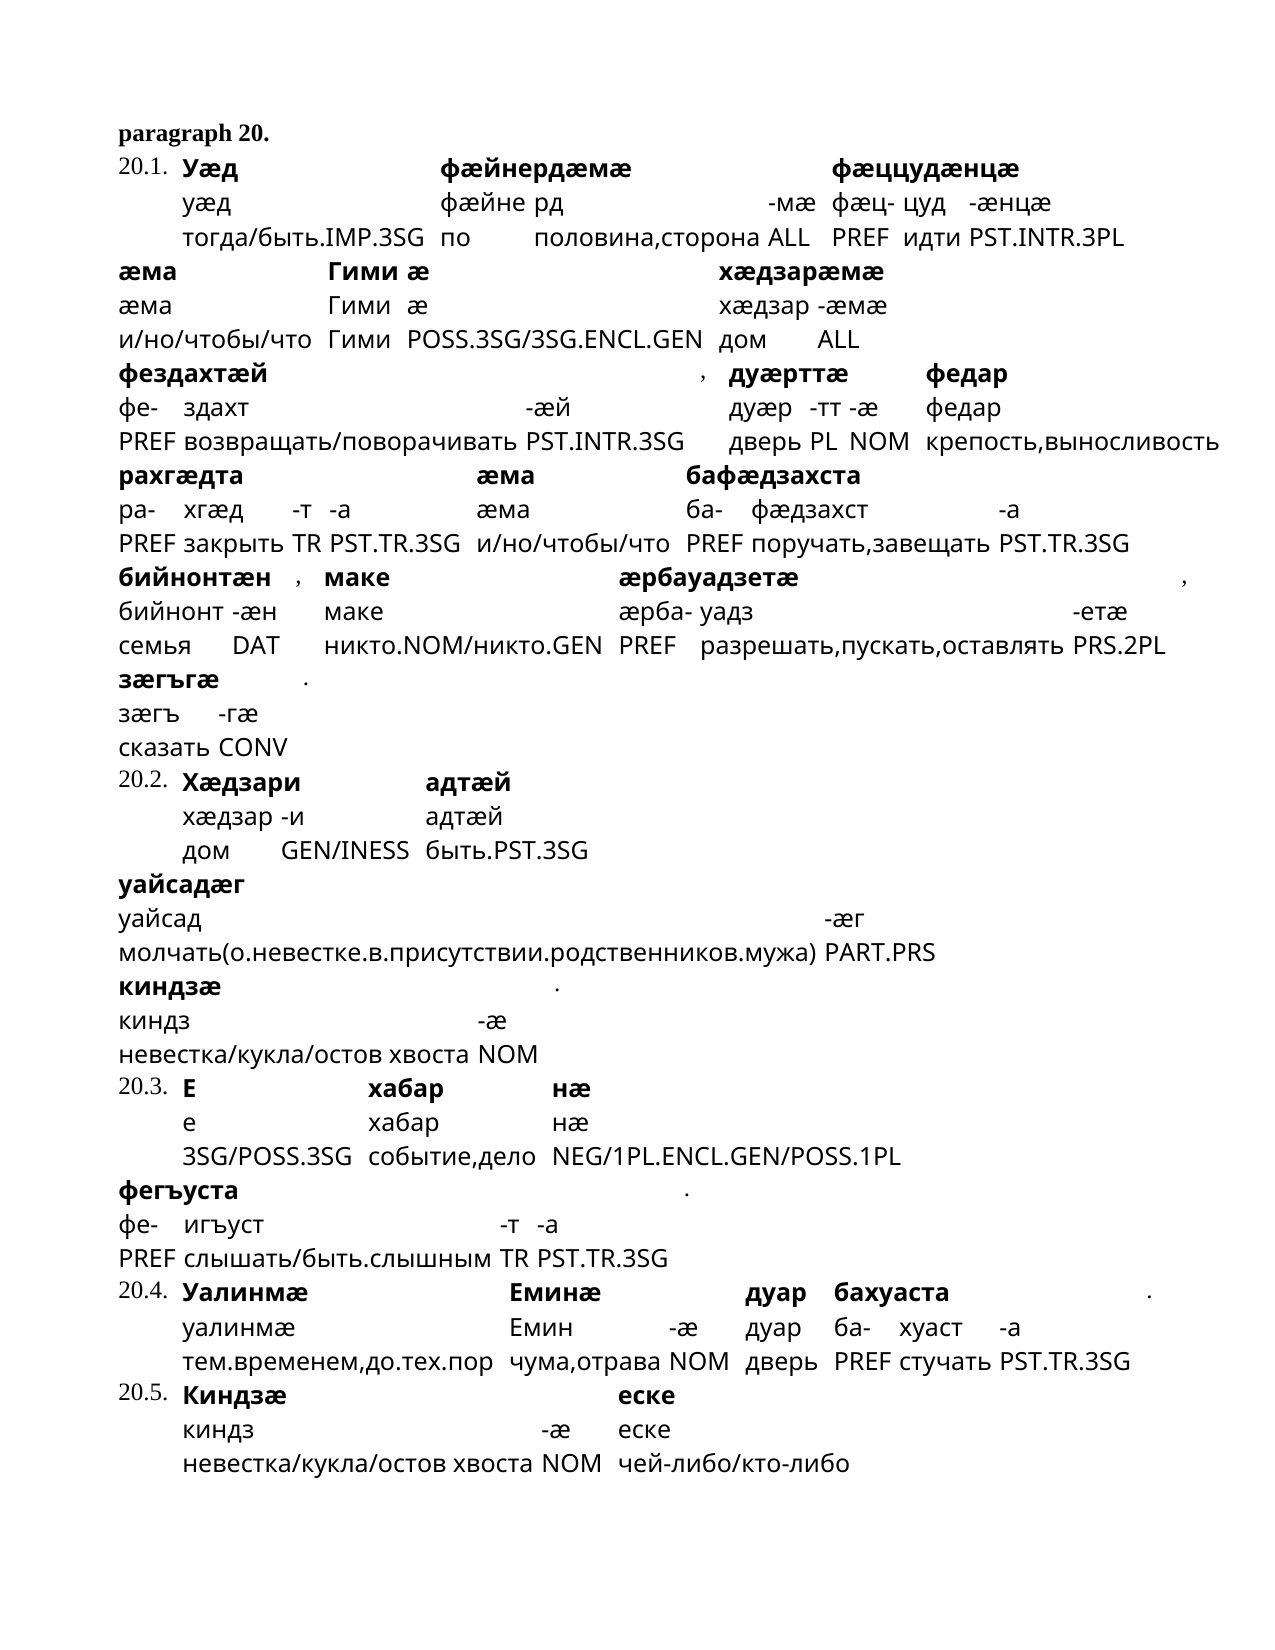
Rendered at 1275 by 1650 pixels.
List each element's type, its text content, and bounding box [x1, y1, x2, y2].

text дверь [728, 423, 802, 458]
text DAT [232, 628, 280, 662]
text PREF [118, 526, 176, 560]
text , [1181, 560, 1202, 588]
text -гæ [218, 696, 287, 730]
text 20.2. [118, 764, 174, 793]
text и/но/чтобы/что [476, 526, 670, 560]
text , [295, 560, 316, 588]
text -а [998, 492, 1130, 526]
text POSS.3SG/3SG.ENCL.GEN [407, 321, 704, 355]
text ра- [118, 492, 176, 526]
text адтæй [425, 764, 596, 798]
text -мæ [768, 185, 816, 219]
text Гими [327, 321, 392, 355]
text дверь [745, 1343, 818, 1377]
text закрыть [183, 526, 284, 560]
text . [684, 1173, 705, 1202]
text 3SG/POSS.3SG [182, 1139, 353, 1173]
text еске [618, 1377, 858, 1411]
text -æн [232, 594, 280, 628]
text поручать,завещать [751, 526, 991, 560]
text ALL [817, 321, 887, 355]
text -а [999, 1309, 1131, 1343]
text фæдзахст [751, 492, 991, 526]
text бафæдзахста [686, 458, 1138, 492]
text -æ [849, 389, 910, 423]
text ALL [768, 219, 816, 253]
text фездахтæй [118, 355, 692, 389]
text -æ [477, 1003, 539, 1037]
text ба- [834, 1309, 891, 1343]
text PST.TR.3SG [537, 1241, 669, 1275]
text дуар [745, 1309, 818, 1343]
text -æнцæ [969, 185, 1124, 219]
text дуæр [728, 389, 802, 423]
text PST.TR.3SG [999, 1343, 1131, 1377]
text быть.PST.3SG [425, 832, 589, 866]
text , [700, 355, 721, 384]
text Уæд [182, 151, 432, 185]
text дуæрттæ [728, 355, 918, 389]
text стучать [899, 1343, 992, 1377]
text PL [809, 423, 841, 458]
text и/но/чтобы/что [118, 321, 312, 355]
text PST.TR.3SG [998, 526, 1130, 560]
text -æг [824, 900, 936, 934]
text NOM [477, 1037, 539, 1071]
text æ [407, 287, 704, 321]
text идти [903, 219, 961, 253]
text дуар [745, 1275, 826, 1309]
text маке [324, 594, 603, 628]
text никто.NOM/никто.GEN [324, 628, 603, 662]
text CONV [218, 730, 287, 764]
text фæйне [440, 185, 526, 219]
text -а [329, 492, 461, 526]
text событие,дело [368, 1139, 536, 1173]
text -и [281, 798, 410, 832]
text по [440, 219, 526, 253]
text фæц- [831, 185, 895, 219]
text киндзæ [118, 968, 546, 1003]
text хуаст [899, 1309, 992, 1343]
text Гими [327, 287, 392, 321]
text нæ [552, 1105, 902, 1139]
text фæццудæнцæ [831, 151, 1132, 185]
text дом [719, 321, 810, 355]
text слышать/быть.слышным [183, 1241, 492, 1275]
text æ [407, 253, 711, 287]
text маке [324, 560, 611, 594]
text TR [292, 526, 322, 560]
text уайсадæг [118, 866, 943, 900]
text цуд [903, 185, 961, 219]
text здахт [183, 389, 518, 423]
text NOM [849, 423, 910, 458]
text чума,отрава [509, 1343, 661, 1377]
text PREF [686, 526, 743, 560]
text е [182, 1105, 353, 1139]
text киндз [182, 1411, 534, 1445]
text хæдзарæмæ [719, 253, 895, 287]
text крепость,выносливость [925, 423, 1220, 458]
text GEN/INESS [281, 832, 410, 866]
text -æ [541, 1411, 603, 1445]
text тогда/быть.IMP.3SG [182, 219, 425, 253]
text половина,сторона [533, 219, 760, 253]
text фегъуста [118, 1173, 676, 1207]
text -æ [669, 1309, 730, 1343]
text 20.1. [118, 151, 174, 180]
text адтæй [425, 798, 589, 832]
text Еминæ [509, 1275, 738, 1309]
text зæгъ [118, 696, 211, 730]
text уалинмæ [182, 1309, 494, 1343]
text -т [499, 1207, 529, 1241]
text PREF [118, 423, 176, 458]
text -æмæ [817, 287, 887, 321]
text ба- [686, 492, 743, 526]
text NOM [669, 1343, 730, 1377]
text Уалинмæ [182, 1275, 501, 1309]
text хгæд [183, 492, 284, 526]
text Емин [509, 1309, 661, 1343]
text PREF [834, 1343, 891, 1377]
text еске [618, 1411, 850, 1445]
text дом [182, 832, 273, 866]
text уæд [182, 185, 425, 219]
text æма [476, 492, 670, 526]
text невестка/кукла/остов хвоста [118, 1037, 470, 1071]
text æма [118, 287, 312, 321]
text PREF [618, 628, 692, 662]
text Гими [327, 253, 399, 287]
text -а [537, 1207, 669, 1241]
text фе- [118, 389, 176, 423]
text невестка/кукла/остов хвоста [182, 1445, 534, 1479]
text бийнонт [118, 594, 224, 628]
text сказать [118, 730, 211, 764]
text -тт [809, 389, 841, 423]
text нæ [552, 1071, 909, 1105]
text Киндзæ [182, 1377, 610, 1411]
text TR [499, 1241, 529, 1275]
text хабар [368, 1071, 544, 1105]
text Хæдзари [182, 764, 418, 798]
text фе- [118, 1207, 176, 1241]
text PREF [118, 1241, 176, 1275]
text PST.TR.3SG [329, 526, 461, 560]
text федар [925, 389, 1220, 423]
text уайсад [118, 900, 817, 934]
text семья [118, 628, 224, 662]
text уадз [700, 594, 1065, 628]
text разрешать,пускать,оставлять [700, 628, 1065, 662]
text -етæ [1072, 594, 1166, 628]
text æрбауадзетæ [618, 560, 1174, 594]
text рахгæдта [118, 458, 469, 492]
text бийнонтæн [118, 560, 288, 594]
text PREF [831, 219, 895, 253]
text хæдзар [719, 287, 810, 321]
text PART.PRS [824, 934, 936, 968]
text киндз [118, 1003, 470, 1037]
text 20.5. [118, 1377, 174, 1406]
text PRS.2PL [1072, 628, 1166, 662]
text NEG/1PL.ENCL.GEN/POSS.1PL [552, 1139, 902, 1173]
text 20.4. [118, 1275, 174, 1304]
text . [303, 662, 324, 691]
text бахуаста [834, 1275, 1139, 1309]
text paragraph 20. [118, 118, 1249, 147]
text рд [533, 185, 760, 219]
text молчать(о.невестке.в.присутствии.родственников.мужа) [118, 934, 817, 968]
text возвращать/поворачивать [183, 423, 518, 458]
text Е [182, 1071, 360, 1105]
text . [554, 968, 575, 997]
text чей-либо/кто-либо [618, 1445, 850, 1479]
text 20.3. [118, 1071, 174, 1099]
text NOM [541, 1445, 603, 1479]
text æма [476, 458, 678, 492]
text тем.временем,до.тех.пор [182, 1343, 494, 1377]
text PST.INTR.3PL [969, 219, 1124, 253]
text фæйнердæмæ [440, 151, 824, 185]
text æрба- [618, 594, 692, 628]
text -т [292, 492, 322, 526]
text федар [925, 355, 1227, 389]
text PST.INTR.3SG [525, 423, 685, 458]
text æма [118, 253, 320, 287]
text . [1146, 1275, 1167, 1304]
text игъуст [183, 1207, 492, 1241]
text хæдзар [182, 798, 273, 832]
text хабар [368, 1105, 536, 1139]
text зæгъгæ [118, 662, 295, 696]
text -æй [525, 389, 685, 423]
